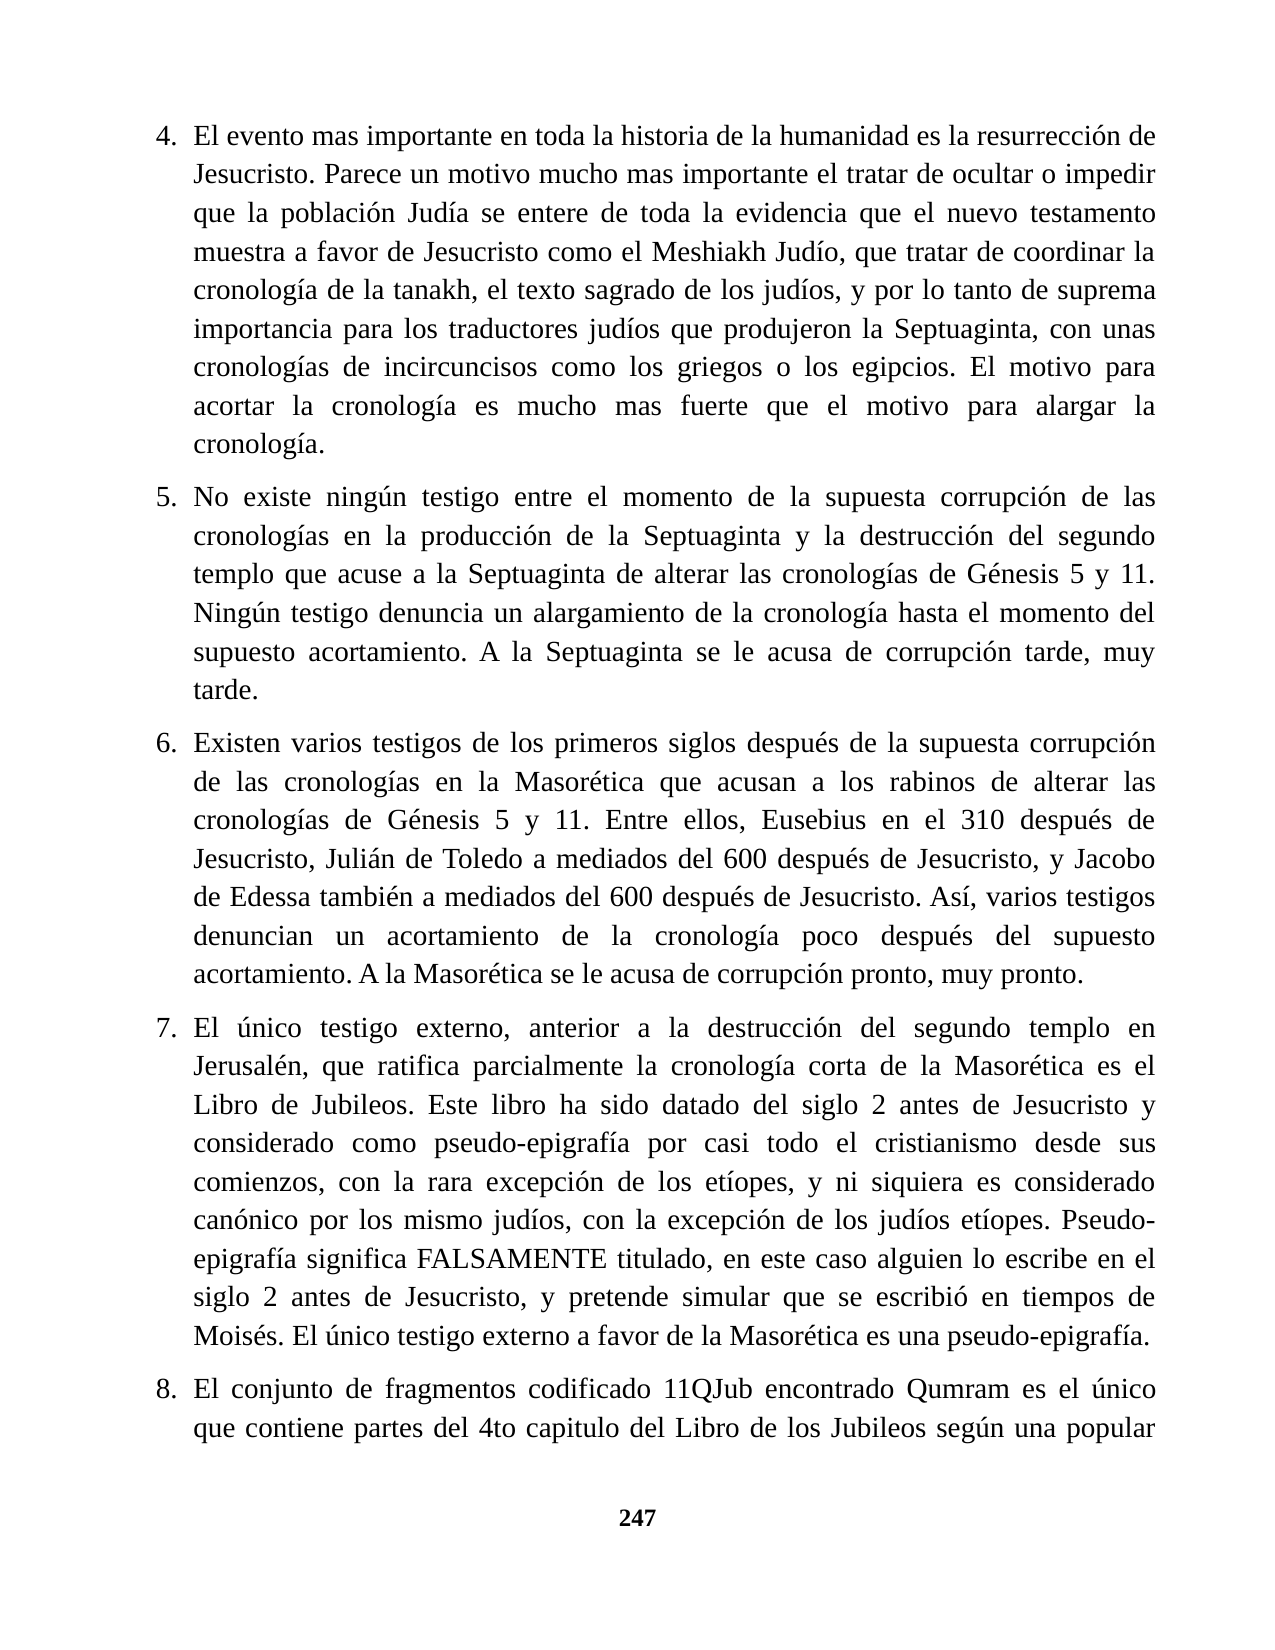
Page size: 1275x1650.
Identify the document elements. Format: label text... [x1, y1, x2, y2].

list El único testigo externo, anterior a la destrucción del segundo templo en Jerusalén, que ratifica parcialmente la cronología corta de la Masorética es el Libro de Jubileos. Este libro ha sido datado del siglo 2 antes de Jesucristo y considerado como pseudo-epigrafía por casi todo el cristianismo desde sus comienzos, con la rara excepción de los etíopes, y ni siquiera es considerado canónico por los mismo judíos, con la excepción de los judíos etíopes. Pseudo-epigrafía significa FALSAMENTE titulado, en este caso alguien lo escribe en el siglo 2 antes de Jesucristo, y pretende simular que se escribió en tiempos de Moisés. El único testigo externo a favor de la Masorética es una pseudo-epigrafía. [156, 1010, 1157, 1352]
list El conjunto de fragmentos codificado 11QJub encontrado Qumram es el único que contiene partes del 4to capitulo del Libro de los Jubileos según una popular [156, 1371, 1157, 1443]
list Existen varios testigos de los primeros siglos después de la supuesta corrupción de las cronologías en la Masorética que acusan a los rabinos de alterar las cronologías de Génesis 5 y 11. Entre ellos, Eusebius en el 310 después de Jesucristo, Julián de Toledo a mediados del 600 después de Jesucristo, y Jacobo de Edessa también a mediados del 600 después de Jesucristo. Así, varios testigos denuncian un acortamiento de la cronología poco después del supuesto acortamiento. A la Masorética se le acusa de corrupción pronto, muy pronto. [156, 725, 1157, 990]
list No existe ningún testigo entre el momento de la supuesta corrupción de las cronologías en la producción de la Septuaginta y la destrucción del segundo templo que acuse a la Septuaginta de alterar las cronologías de Génesis 5 y 11. Ningún testigo denuncia un alargamiento de la cronología hasta el momento del supuesto acortamiento. A la Septuaginta se le acusa de corrupción tarde, muy tarde. [156, 479, 1157, 706]
list El evento mas importante en toda la historia de la humanidad es la resurrección de Jesucristo. Parece un motivo mucho mas importante el tratar de ocultar o impedir que la población Judía se entere de toda la evidencia que el nuevo testamento muestra a favor de Jesucristo como el Meshiakh Judío, que tratar de coordinar la cronología de la tanakh, el texto sagrado de los judíos, y por lo tanto de suprema importancia para los traductores judíos que produjeron la Septuaginta, con unas cronologías de incircuncisos como los griegos o los egipcios. El motivo para acortar la cronología es mucho mas fuerte que el motivo para alargar la cronología. [156, 118, 1157, 460]
